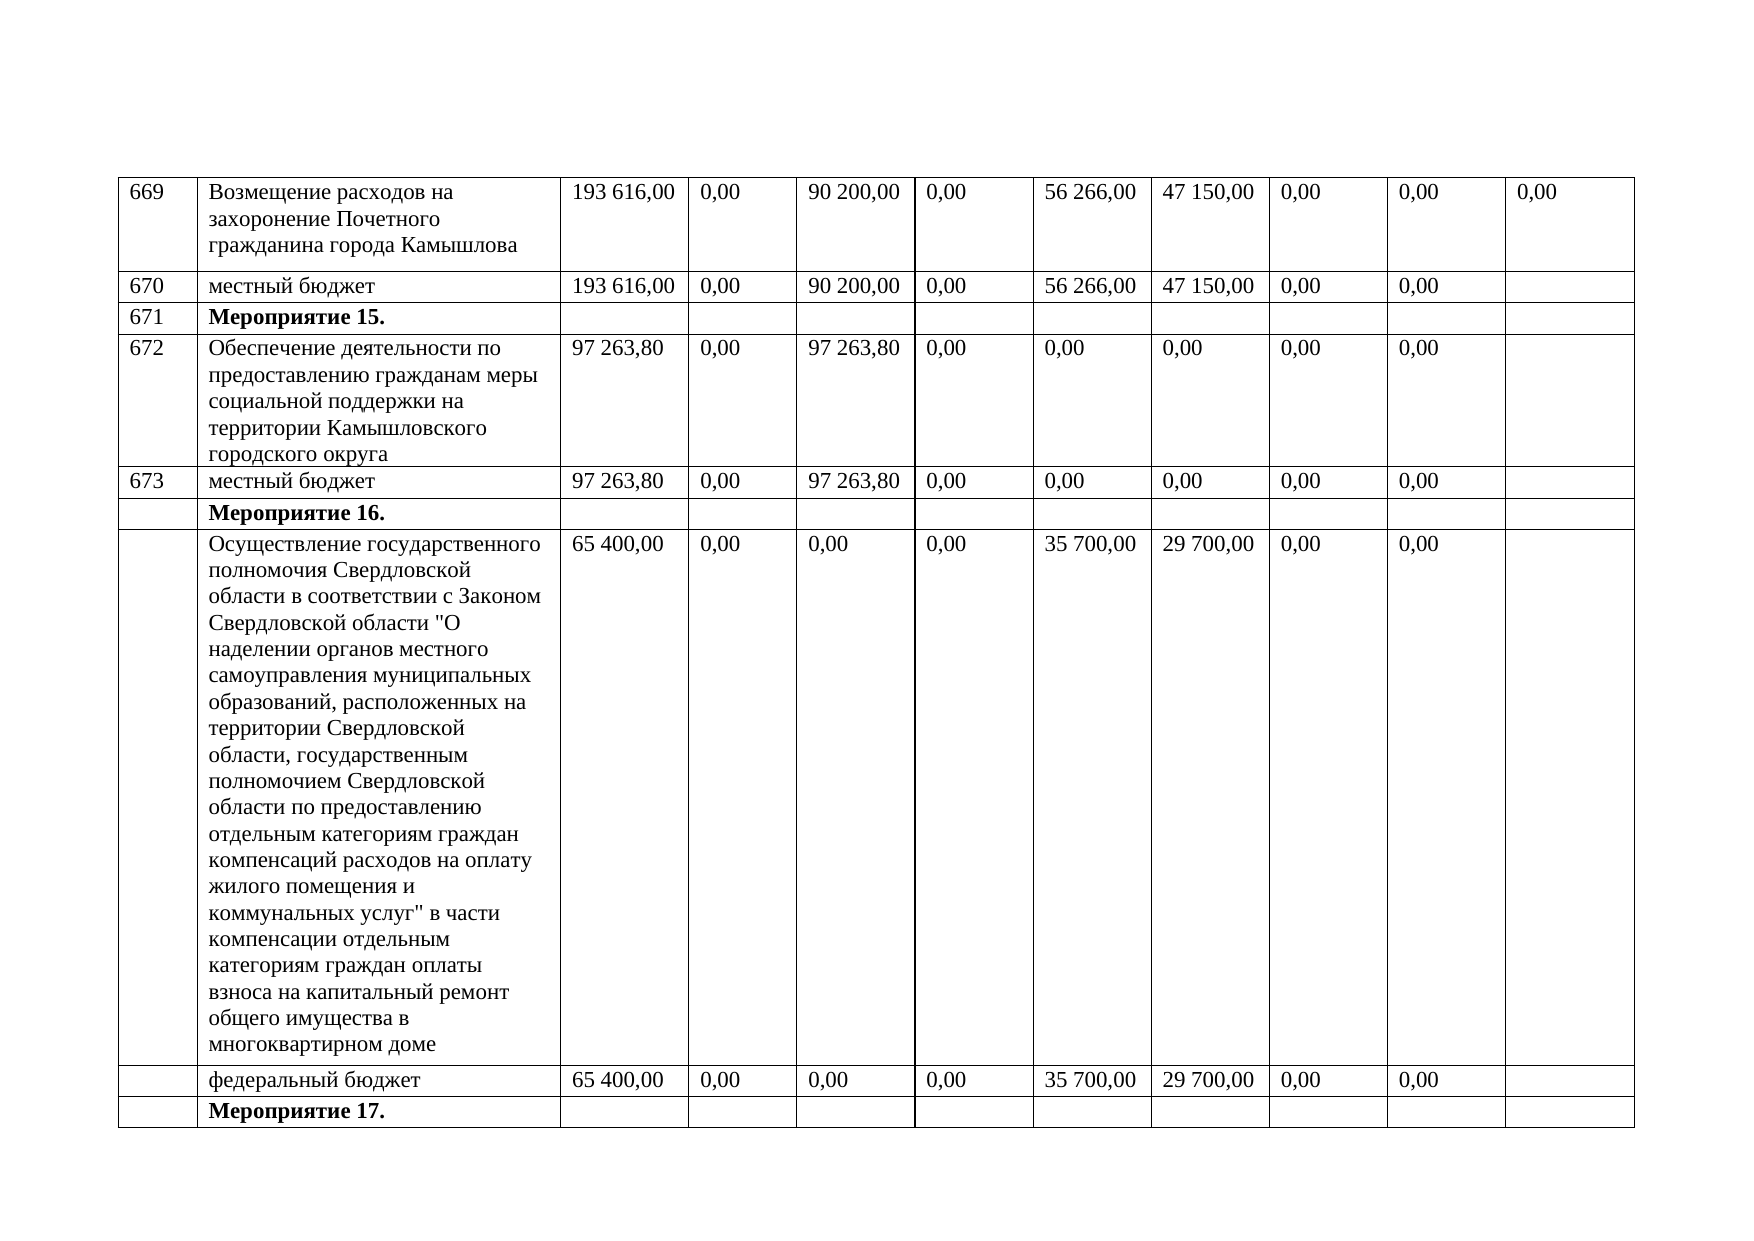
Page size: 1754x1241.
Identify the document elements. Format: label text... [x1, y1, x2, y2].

table_cell Обеспечение деятельности по предоставлению гражданам меры социальной поддержки на территории Камышловского городского округа [198, 335, 560, 466]
table_cell 672 [119, 335, 197, 466]
table_cell Мероприятие 15. [198, 303, 560, 333]
table_cell 0,00 [1388, 530, 1505, 1065]
table_cell [1506, 1097, 1634, 1127]
table_cell 56 266,00 [1034, 272, 1151, 302]
table_cell [1152, 303, 1269, 333]
table_cell Возмещение расходов на захоронение Почетного гражданина города Камышлова [198, 178, 560, 271]
table_cell 0,00 [1152, 467, 1269, 497]
table_cell 90 200,00 [797, 178, 914, 271]
table_cell 65 400,00 [561, 530, 688, 1065]
table_cell [1152, 499, 1269, 529]
table_cell 35 700,00 [1034, 1066, 1151, 1096]
table_cell [1388, 303, 1505, 333]
table_cell 90 200,00 [797, 272, 914, 302]
table_cell [1388, 499, 1505, 529]
table_cell 0,00 [1270, 1066, 1387, 1096]
table_cell [1506, 1066, 1634, 1096]
table_cell 673 [119, 467, 197, 497]
table_cell 0,00 [689, 1066, 796, 1096]
table_cell 0,00 [1270, 467, 1387, 497]
table_cell Осуществление государственного полномочия Свердловской области в соответствии с Законом Свердловской области "О наделении органов местного самоуправления муниципальных образований, расположенных на территории Свердловской области, государственным полномочием Свердловской области по предоставлению отдельным категориям граждан компенсаций расходов на оплату жилого помещения и коммунальных услуг" в части компенсации отдельным категориям граждан оплаты взноса на капитальный ремонт общего имущества в многоквартирном доме [198, 530, 560, 1065]
table_cell местный бюджет [198, 467, 560, 497]
table_cell 0,00 [1388, 335, 1505, 466]
table_cell 47 150,00 [1152, 272, 1269, 302]
table_cell 670 [119, 272, 197, 302]
table_cell 0,00 [689, 335, 796, 466]
table_cell [1270, 303, 1387, 333]
table_cell 669 [119, 178, 197, 271]
table_cell [561, 303, 688, 333]
table_cell 97 263,80 [561, 335, 688, 466]
table_cell 193 616,00 [561, 178, 688, 271]
table_cell 0,00 [916, 178, 1033, 271]
table_cell [1270, 499, 1387, 529]
table_cell федеральный бюджет [198, 1066, 560, 1096]
table_cell [1034, 499, 1151, 529]
table_cell [561, 499, 688, 529]
table_cell 0,00 [1034, 467, 1151, 497]
table_cell 0,00 [1388, 1066, 1505, 1096]
table_cell 0,00 [1152, 335, 1269, 466]
table_cell 0,00 [916, 272, 1033, 302]
table_cell 97 263,80 [797, 467, 914, 497]
table_cell 0,00 [797, 530, 914, 1065]
table_cell местный бюджет [198, 272, 560, 302]
table_cell 0,00 [916, 1066, 1033, 1096]
table_cell 0,00 [916, 467, 1033, 497]
table_cell [1506, 530, 1634, 1065]
table_cell 29 700,00 [1152, 530, 1269, 1065]
table_cell [689, 303, 796, 333]
table_cell [1034, 1097, 1151, 1127]
table_cell Мероприятие 16. [198, 499, 560, 529]
table_cell [119, 530, 197, 1065]
table_cell [1506, 499, 1634, 529]
table_cell 0,00 [916, 530, 1033, 1065]
table_cell [689, 1097, 796, 1127]
table_cell [1506, 272, 1634, 302]
table_cell 56 266,00 [1034, 178, 1151, 271]
table_cell 0,00 [1270, 272, 1387, 302]
table_cell 97 263,80 [561, 467, 688, 497]
table_cell 0,00 [1034, 335, 1151, 466]
table_cell Мероприятие 17. [198, 1097, 560, 1127]
table_cell [119, 1097, 197, 1127]
table_cell 0,00 [1270, 530, 1387, 1065]
table_cell [689, 499, 796, 529]
table_cell [797, 303, 914, 333]
table_cell [119, 499, 197, 529]
table_cell 47 150,00 [1152, 178, 1269, 271]
table_cell 35 700,00 [1034, 530, 1151, 1065]
table_cell [1506, 303, 1634, 333]
table_cell 671 [119, 303, 197, 333]
table_cell [1270, 1097, 1387, 1127]
table_cell [916, 1097, 1033, 1127]
table_cell 0,00 [1270, 178, 1387, 271]
table_cell [1506, 467, 1634, 497]
table_cell 29 700,00 [1152, 1066, 1269, 1096]
table_cell 0,00 [1388, 467, 1505, 497]
table_cell 0,00 [689, 467, 796, 497]
table_cell [797, 499, 914, 529]
table_cell [561, 1097, 688, 1127]
table_cell 0,00 [1506, 178, 1634, 271]
table_cell 0,00 [797, 1066, 914, 1096]
table_cell [119, 1066, 197, 1096]
table_cell [797, 1097, 914, 1127]
table_cell [1506, 335, 1634, 466]
table_cell 65 400,00 [561, 1066, 688, 1096]
table_cell 0,00 [916, 335, 1033, 466]
table_cell 0,00 [689, 178, 796, 271]
table_cell [916, 303, 1033, 333]
table_cell 0,00 [1388, 178, 1505, 271]
table_cell [1034, 303, 1151, 333]
table_cell 0,00 [689, 530, 796, 1065]
table_cell 97 263,80 [797, 335, 914, 466]
table_cell 0,00 [1270, 335, 1387, 466]
table_cell [916, 499, 1033, 529]
table_cell [1388, 1097, 1505, 1127]
table_cell 0,00 [689, 272, 796, 302]
table_cell 193 616,00 [561, 272, 688, 302]
table_cell [1152, 1097, 1269, 1127]
table_cell 0,00 [1388, 272, 1505, 302]
